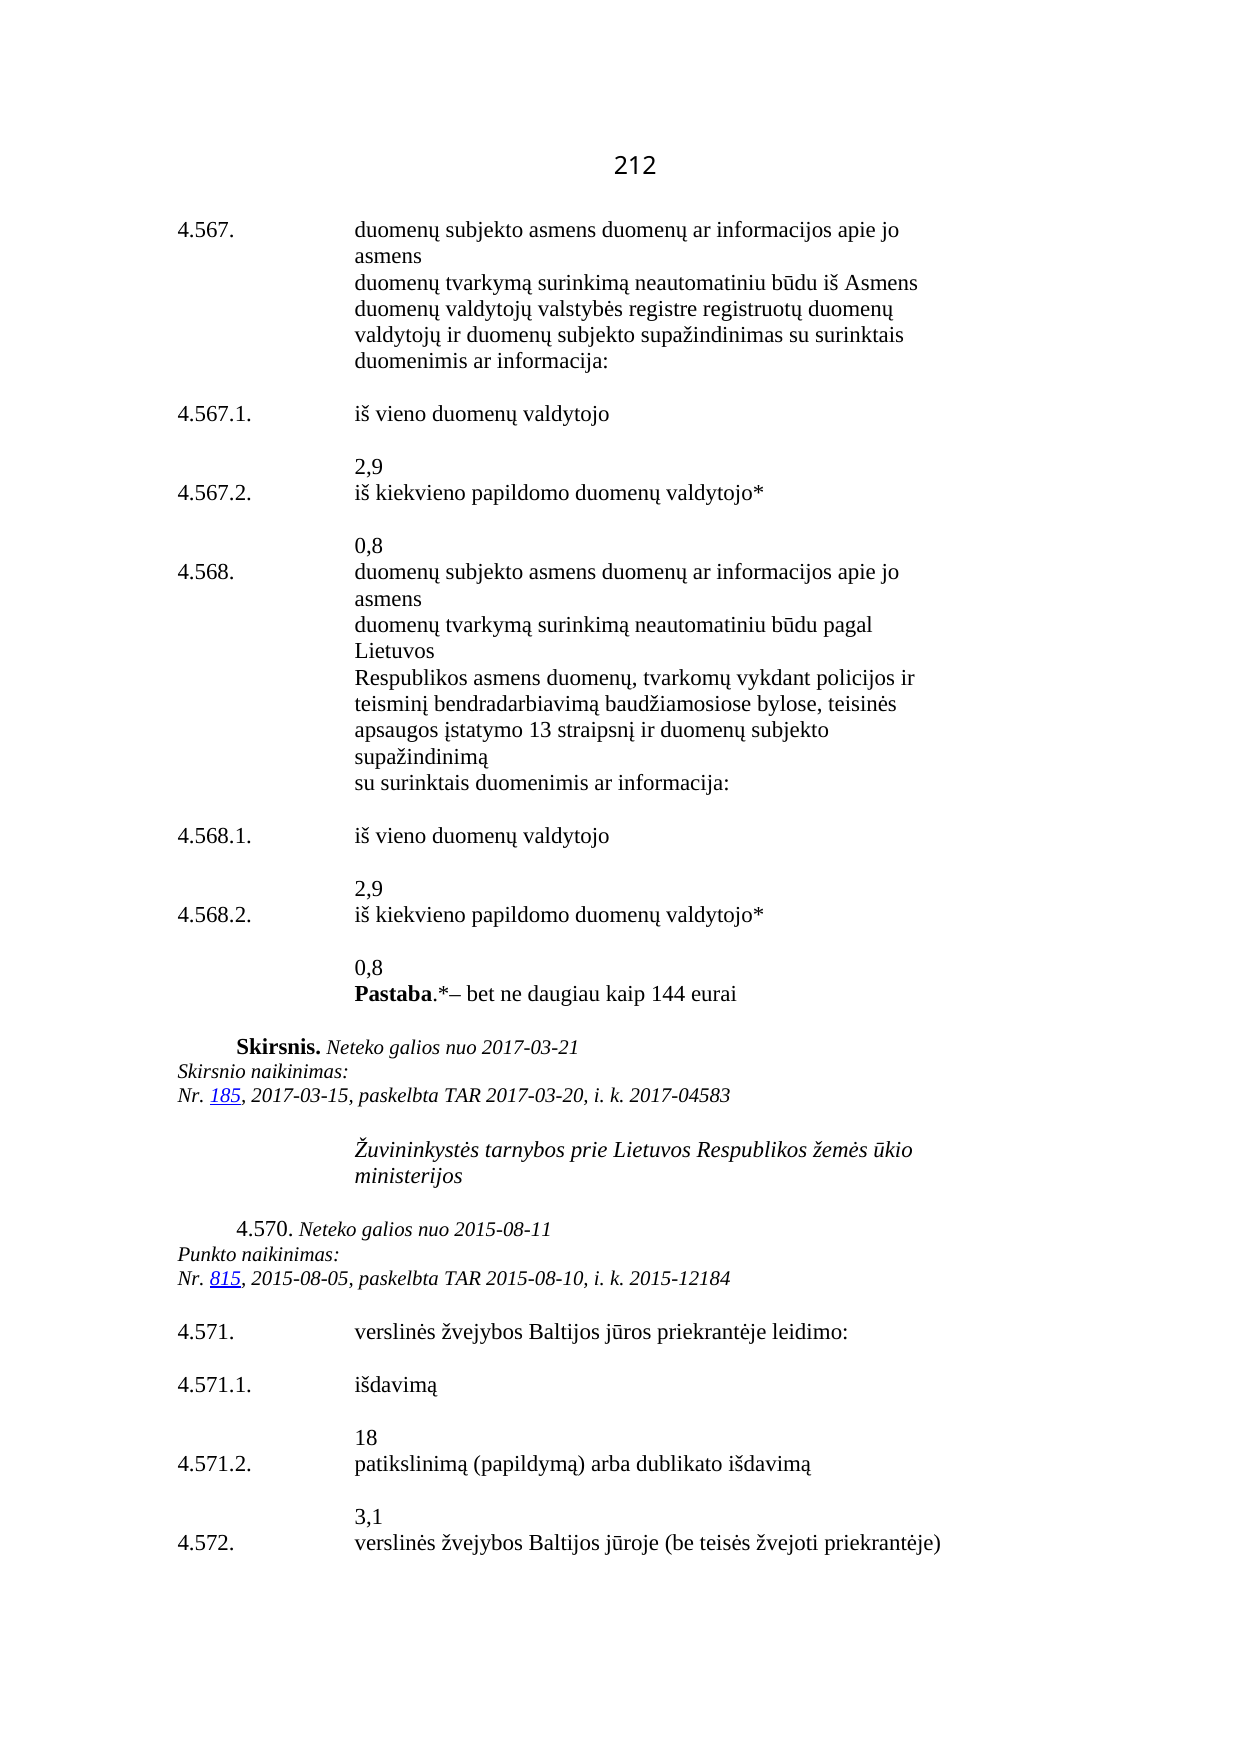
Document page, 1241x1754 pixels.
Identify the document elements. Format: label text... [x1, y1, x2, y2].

text 4.568.1. iš vieno duomenų valdytojo 2,9 [177, 822, 945, 901]
text Respublikos asmens duomenų, tvarkomų vykdant policijos ir [354, 664, 945, 690]
text Nr. 185, 2017-03-15, paskelbta TAR 2017-03-20, i. k. 2017-04583 [177, 1083, 1093, 1107]
text 4.570. Neteko galios nuo 2015-08-11 [177, 1215, 1093, 1241]
text 4.567. duomenų subjekto asmens duomenų ar informacijos apie jo asmens [177, 216, 945, 268]
text 4.567.2. iš kiekvieno papildomo duomenų valdytojo* 0,8 [177, 479, 945, 558]
text 4.571.2. patikslinimą (papildymą) arba dublikato išdavimą 3,1 [177, 1450, 945, 1529]
text duomenų tvarkymą surinkimą neautomatiniu būdu pagal Lietuvos [354, 611, 945, 664]
text Pastaba.*– bet ne daugiau kaip 144 eurai [354, 980, 945, 1033]
text duomenimis ar informacija: [354, 348, 945, 400]
text 4.571.1. išdavimą 18 [177, 1371, 945, 1450]
text Skirsnio naikinimas: [177, 1059, 1093, 1083]
text apsaugos įstatymo 13 straipsnį ir duomenų subjekto supažindinimą [354, 717, 945, 769]
text 4.571. verslinės žvejybos Baltijos jūros priekrantėje leidimo: [177, 1318, 945, 1371]
text su surinktais duomenimis ar informacija: [354, 769, 945, 822]
text 4.568. duomenų subjekto asmens duomenų ar informacijos apie jo asmens [177, 558, 945, 611]
text Nr. 815, 2015-08-05, paskelbta TAR 2015-08-10, i. k. 2015-12184 [177, 1266, 1093, 1289]
text Žuvininkystės tarnybos prie Lietuvos Respublikos žemės ūkio ministerijos [354, 1136, 945, 1215]
text 4.567.1. iš vieno duomenų valdytojo 2,9 [177, 400, 945, 479]
text valdytojų ir duomenų subjekto supažindinimas su surinktais [354, 321, 945, 348]
text teisminį bendradarbiavimą baudžiamosiose bylose, teisinės [354, 690, 945, 717]
text Skirsnis. Neteko galios nuo 2017-03-21 [177, 1033, 1093, 1059]
text duomenų valdytojų valstybės registre registruotų duomenų [354, 295, 945, 321]
text Punkto naikinimas: [177, 1241, 1093, 1266]
text 4.568.2. iš kiekvieno papildomo duomenų valdytojo* 0,8 [177, 901, 945, 980]
text 4.572. verslinės žvejybos Baltijos jūroje (be teisės žvejoti priekrantėje) [177, 1529, 945, 1556]
text duomenų tvarkymą surinkimą neautomatiniu būdu iš Asmens [354, 268, 945, 295]
